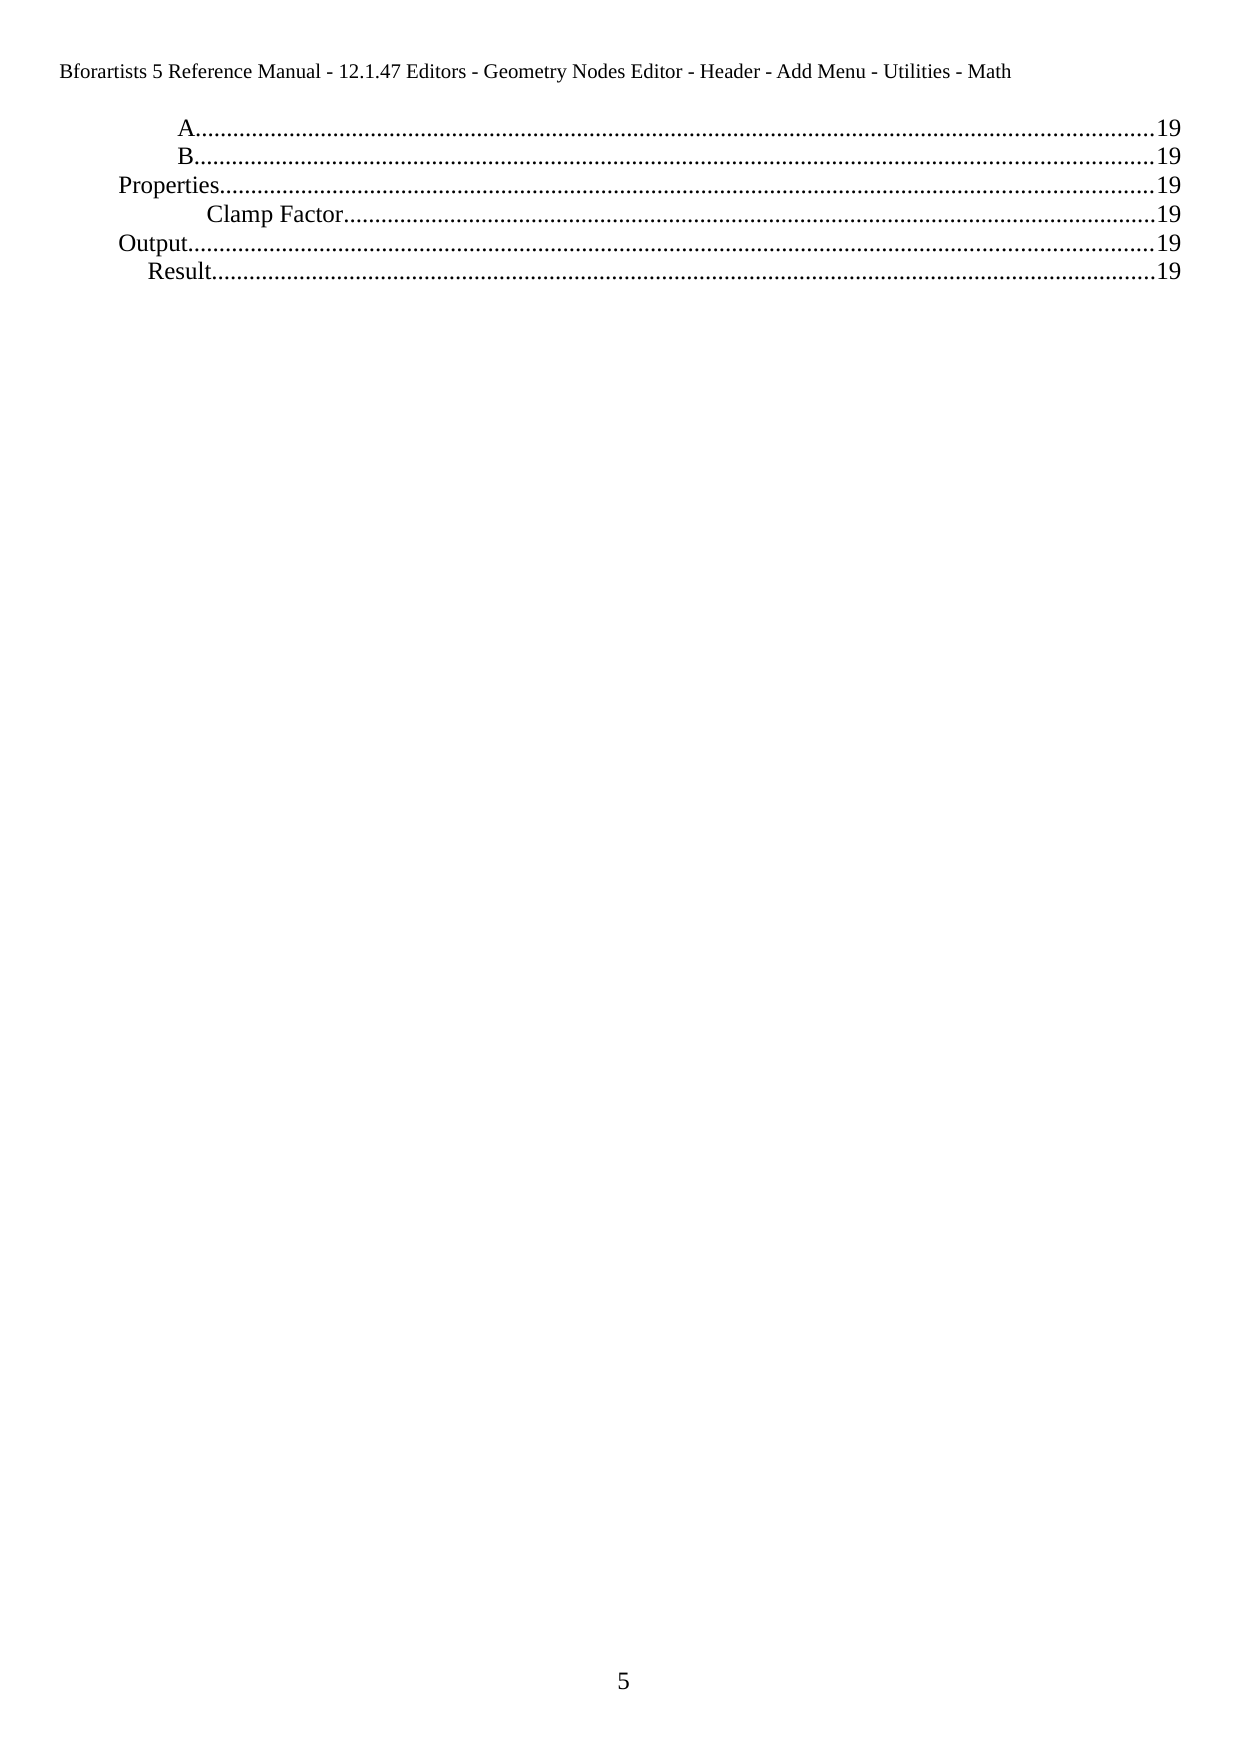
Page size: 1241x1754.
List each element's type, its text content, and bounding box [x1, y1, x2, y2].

text Output 19 [118, 228, 1181, 256]
text B 19 [177, 141, 1181, 170]
text A 19 [177, 113, 1181, 141]
text Result 19 [147, 256, 1181, 285]
text Clamp Factor 19 [206, 199, 1181, 228]
text Properties 19 [118, 170, 1181, 199]
